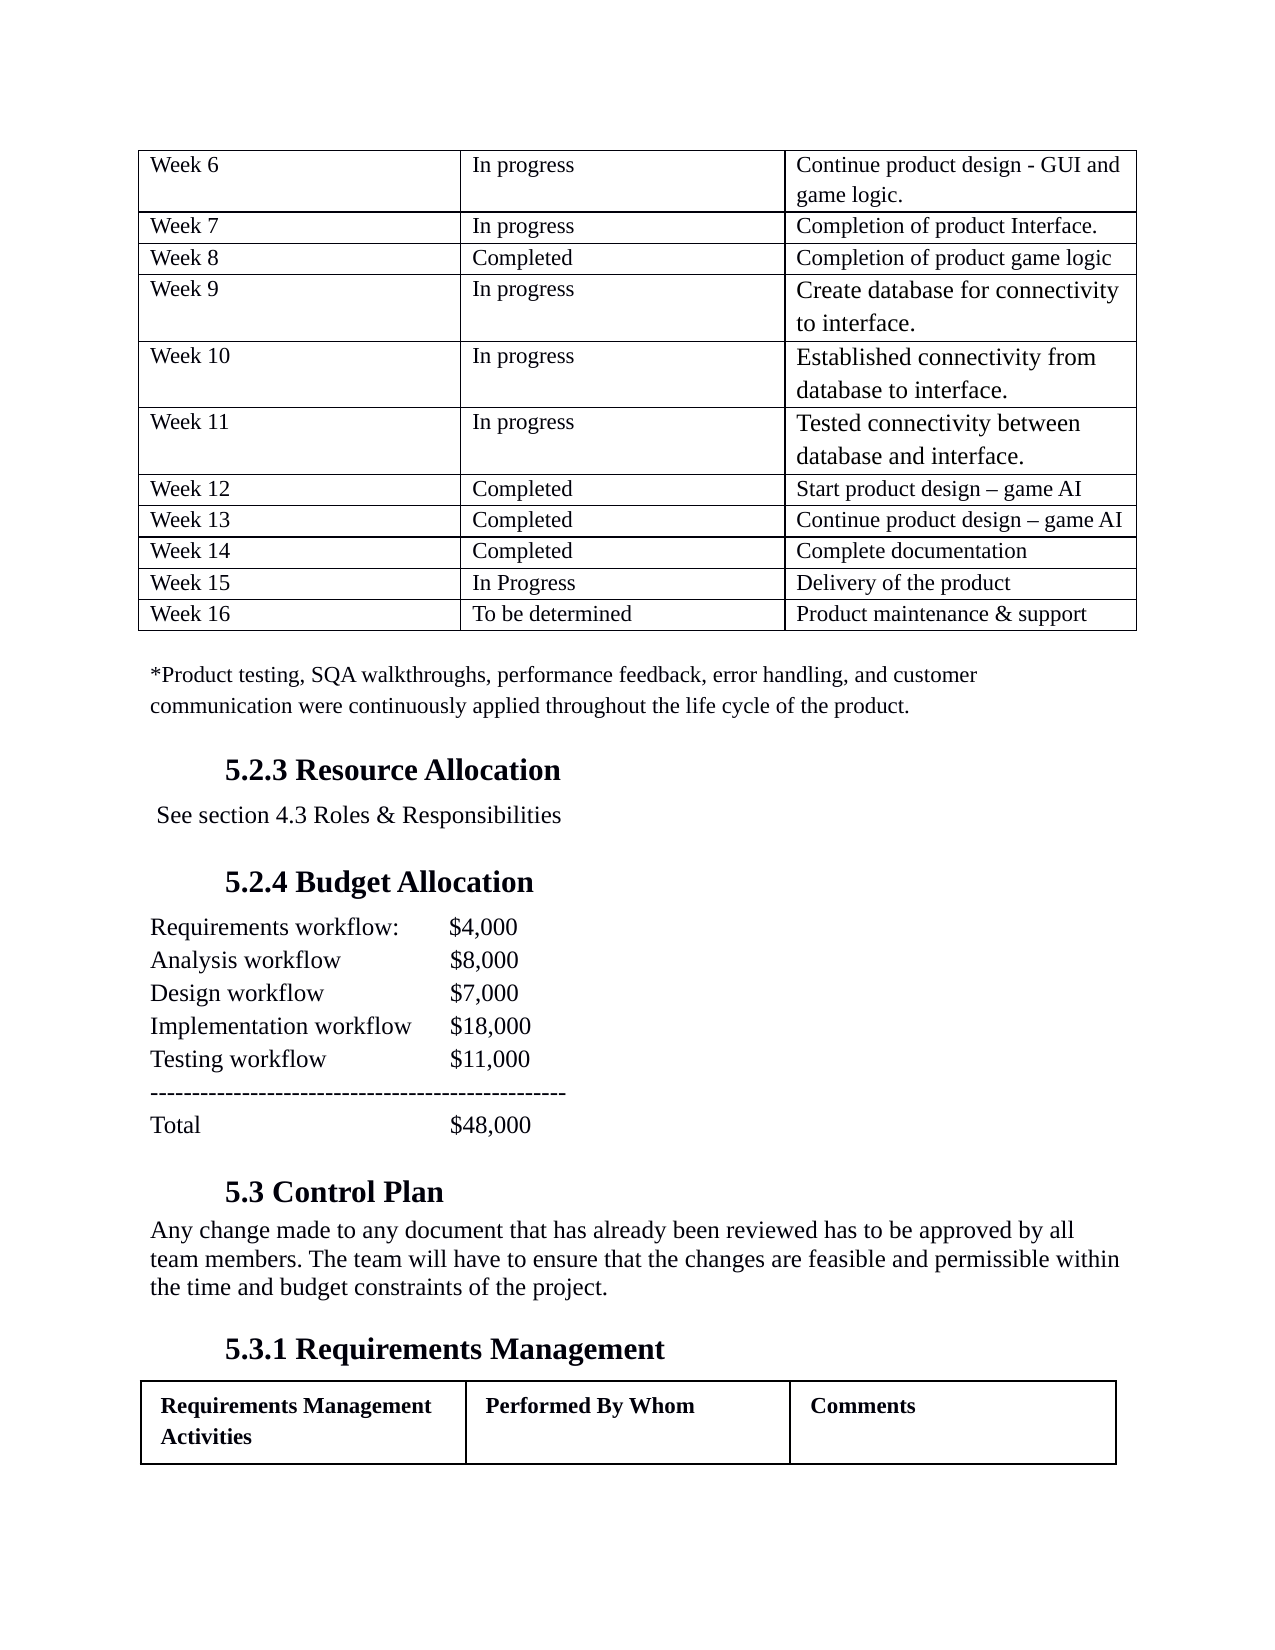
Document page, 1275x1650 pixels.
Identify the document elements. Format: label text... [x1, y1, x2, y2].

text 5.3 Control Plan [150, 1174, 1125, 1210]
table_cell Week 9 [139, 275, 460, 341]
table_cell In progress [461, 408, 784, 474]
table_cell Week 13 [139, 506, 460, 536]
table_cell Continue product design – game AI [786, 506, 1136, 536]
text Implementation workflow $18,000 [150, 1011, 1125, 1040]
text Total $48,000 [150, 1111, 1125, 1139]
table_cell Completed [461, 244, 784, 274]
text Testing workflow $11,000 [150, 1044, 1125, 1073]
table_cell Continue product design - GUI and game logic. [786, 151, 1136, 211]
table_cell Week 8 [139, 244, 460, 274]
table_cell Completed [461, 506, 784, 536]
table_cell Week 10 [139, 342, 460, 407]
table_header Performed By Whom [467, 1382, 789, 1463]
subtitle 5.2.3 Resource Allocation [150, 751, 1125, 787]
table_cell Delivery of the product [786, 569, 1136, 599]
table_cell In progress [461, 151, 784, 211]
table_cell In progress [461, 342, 784, 407]
table_cell To be determined [461, 600, 784, 630]
table_cell In Progress [461, 569, 784, 599]
table_cell Complete documentation [786, 538, 1136, 568]
table_cell Established connectivity from database to interface. [786, 342, 1136, 407]
table_cell Product maintenance & support [786, 600, 1136, 630]
table_cell Week 15 [139, 569, 460, 599]
text Design workflow $7,000 [150, 978, 1125, 1007]
text Any change made to any document that has already been reviewed has to be approved by all team members. The team will have to ensure that the changes are feasible and permissible within the time and budget constraints of the project. [150, 1215, 1125, 1301]
table_cell Week 14 [139, 538, 460, 568]
subtitle 5.3.1 Requirements Management [150, 1330, 1125, 1366]
table_cell Week 7 [139, 213, 460, 243]
text Analysis workflow $8,000 [150, 945, 1125, 974]
table_cell Completion of product Interface. [786, 213, 1136, 243]
table_cell In progress [461, 213, 784, 243]
table_cell Completed [461, 538, 784, 568]
table_cell Week 12 [139, 475, 460, 505]
text See section 4.3 Roles & Responsibilities [150, 801, 1125, 829]
table_cell Create database for connectivity to interface. [786, 275, 1136, 341]
table_cell Completion of product game logic [786, 244, 1136, 274]
table_cell Completed [461, 475, 784, 505]
table_cell Week 11 [139, 408, 460, 474]
text -------------------------------------------------- [150, 1077, 1125, 1106]
table_cell Tested connectivity between database and interface. [786, 408, 1136, 474]
table_cell Week 6 [139, 151, 460, 211]
table_cell In progress [461, 275, 784, 341]
subtitle 5.2.4 Budget Allocation [150, 863, 1125, 899]
table_cell Week 16 [139, 600, 460, 630]
text Requirements workflow: $4,000 [150, 912, 1125, 941]
table_header Comments [791, 1382, 1115, 1463]
text *Product testing, SQA walkthroughs, performance feedback, error handling, and customer communication were continuously applied throughout the life cycle of the product. [150, 661, 1125, 718]
table_cell Start product design – game AI [786, 475, 1136, 505]
table_header Requirements Management Activities [142, 1382, 465, 1463]
